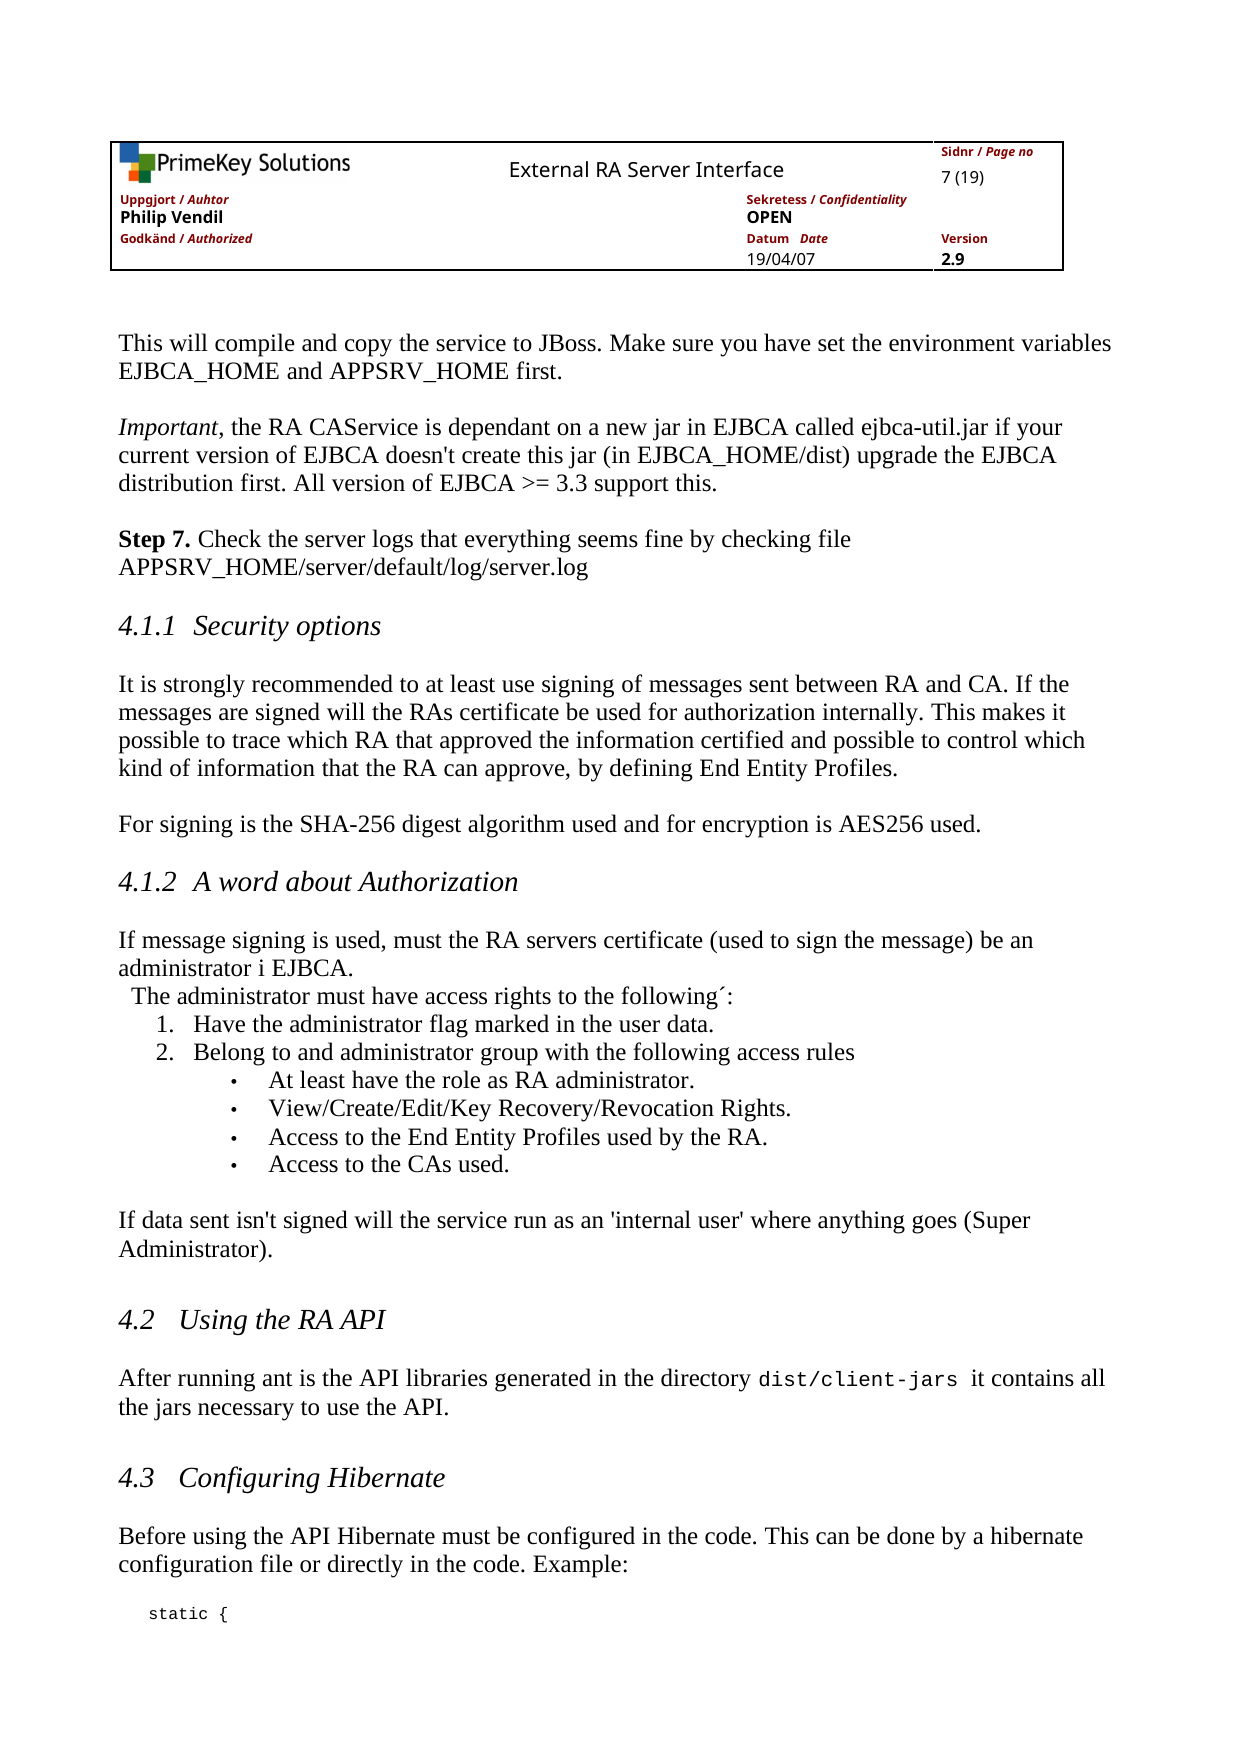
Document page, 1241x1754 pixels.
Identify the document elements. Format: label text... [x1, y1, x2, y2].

text static { [118, 1606, 1122, 1624]
text This will compile and copy the service to JBoss. Make sure you have set the environment variables EJBCA_HOME and APPSRV_HOME first. [118, 329, 1122, 385]
text Important, the RA CAService is dependant on a new jar in EJBCA called ejbca-util.jar if your current version of EJBCA doesn't create this jar (in EJBCA_HOME/dist) upgrade the EJBCA distribution first. All version of EJBCA >= 3.3 support this. [118, 413, 1122, 497]
subtitle Security options [118, 609, 1122, 642]
text If data sent isn't signed will the service run as an 'internal user' where anything goes (Super Administrator). [118, 1206, 1122, 1262]
list Have the administrator flag marked in the user data. [156, 1010, 1122, 1038]
subtitle Configuring Hibernate [118, 1461, 1122, 1493]
text For signing is the SHA-256 digest algorithm used and for encryption is AES256 used. [118, 810, 1122, 838]
list Access to the End Entity Profiles used by the RA. [231, 1122, 1122, 1150]
list Access to the CAs used. [231, 1150, 1122, 1178]
list View/Create/Edit/Key Recovery/Revocation Rights. [231, 1094, 1122, 1122]
text The administrator must have access rights to the following´: [118, 982, 1122, 1010]
subtitle Using the RA API [118, 1303, 1122, 1336]
text Before using the API Hibernate must be configured in the code. This can be done by a hibernate configuration file or directly in the code. Example: [118, 1522, 1122, 1578]
list At least have the role as RA administrator. [231, 1066, 1122, 1094]
list Belong to and administrator group with the following access rules [156, 1038, 1122, 1066]
text If message signing is used, must the RA servers certificate (used to sign the message) be an administrator i EJBCA. [118, 926, 1122, 982]
subtitle A word about Authorization [118, 866, 1122, 898]
text After running ant is the API libraries generated in the directory dist/client-jars it contains all the jars necessary to use the API. [118, 1363, 1122, 1421]
text It is strongly recommended to at least use signing of messages sent between RA and CA. If the messages are signed will the RAs certificate be used for authorization internally. This makes it possible to trace which RA that approved the information certified and possible to control which kind of information that the RA can approve, by defining End Entity Profiles. [118, 669, 1122, 782]
text Step 7. Check the server logs that everything seems fine by checking file APPSRV_HOME/server/default/log/server.log [118, 525, 1122, 581]
